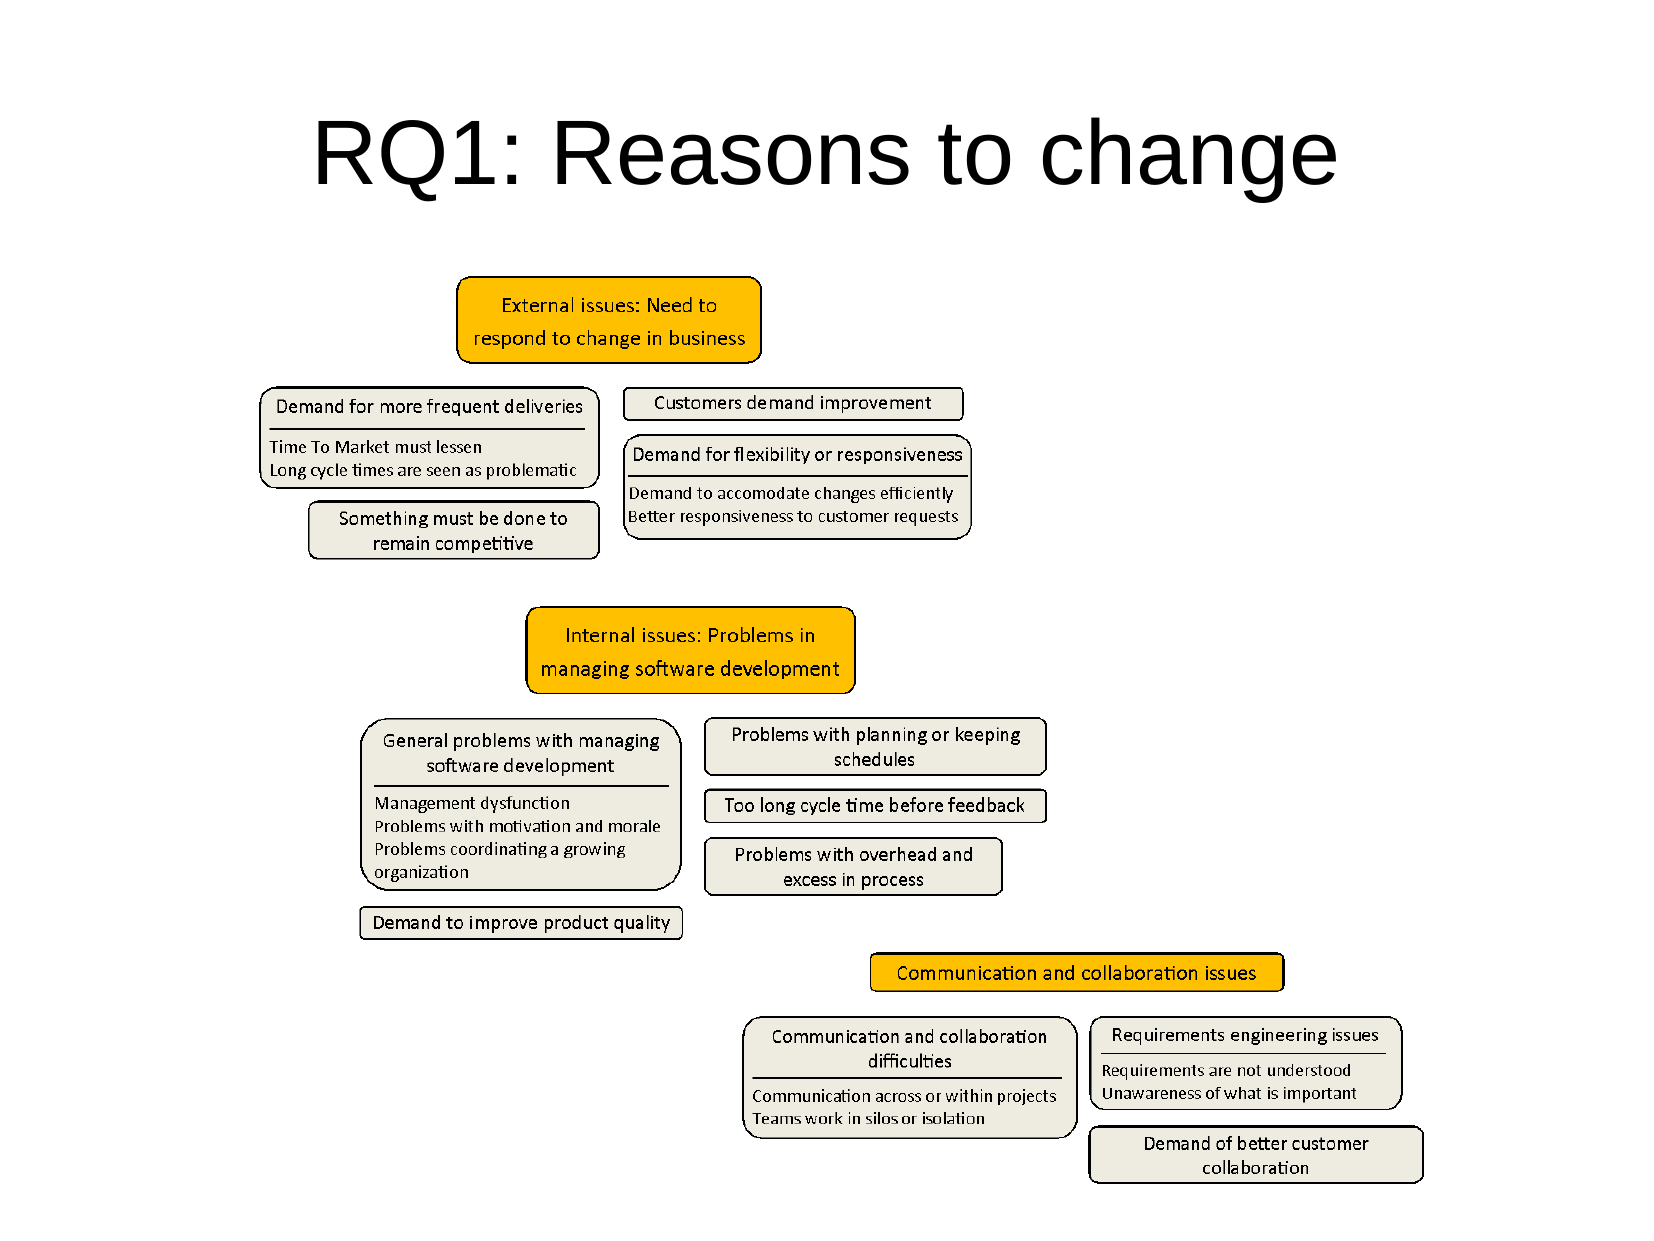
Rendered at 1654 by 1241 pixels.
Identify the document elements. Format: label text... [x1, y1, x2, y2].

title RQ1: Reasons to change [82, 49, 1571, 257]
picture [238, 248, 1018, 576]
picture [342, 590, 1431, 1193]
